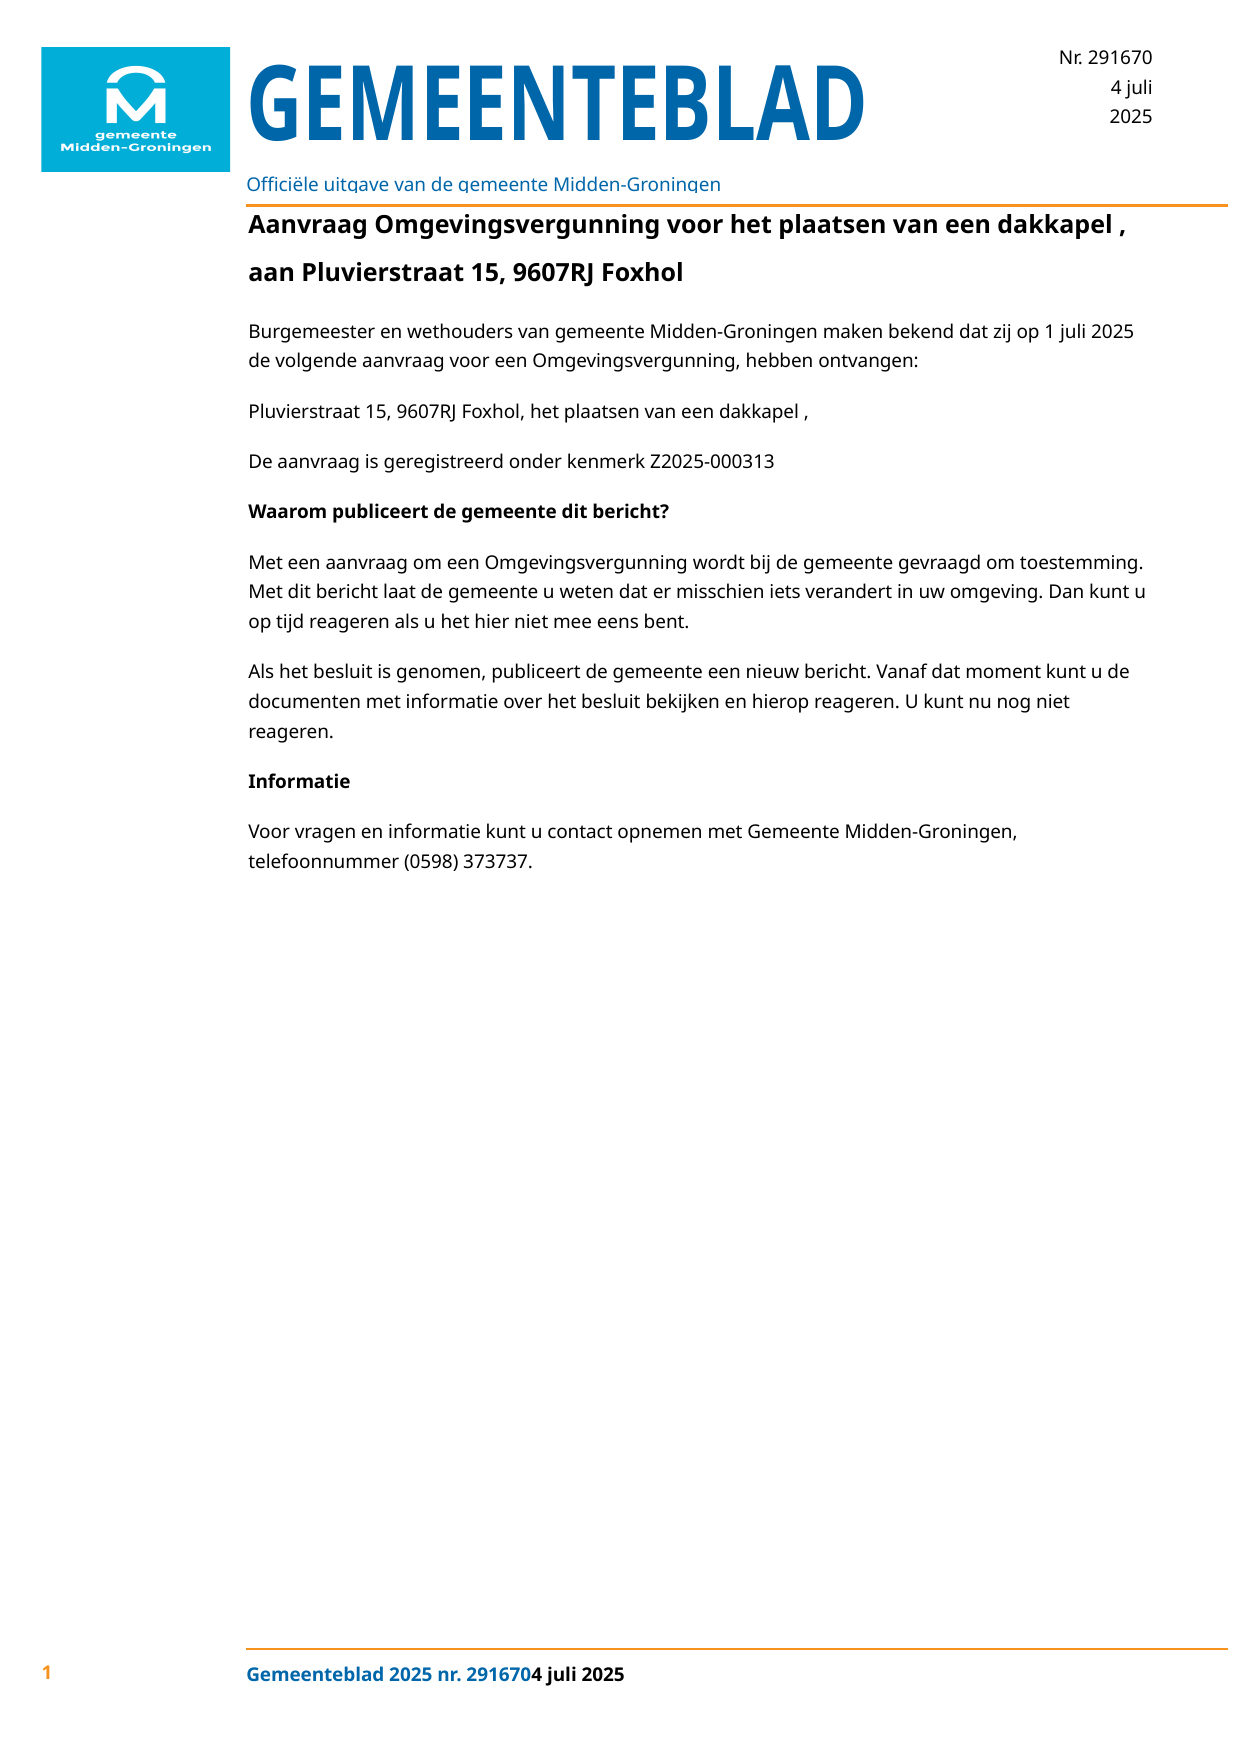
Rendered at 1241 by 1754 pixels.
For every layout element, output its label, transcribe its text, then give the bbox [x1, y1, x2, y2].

picture [108, 66, 164, 82]
text Voor vragen en informatie kunt u contact opnemen met Gemeente Midden-Groningen, telefoonnummer (0598) 373737. [248, 819, 1152, 874]
picture [184, 146, 190, 153]
text Pluvierstraat 15, 9607RJ Foxhol, het plaatsen van een dakkapel , [248, 398, 1152, 424]
text Waarom publiceert de gemeente dit bericht? [248, 499, 1152, 524]
text Met een aanvraag om een Omgevingsvergunning wordt bij de gemeente gevraagd om toestemming. Met dit bericht laat de gemeente u weten dat er misschien iets verandert in uw omgeving. Dan kunt u op tijd reageren als u het hier niet mee eens bent. [248, 549, 1152, 634]
picture [107, 89, 165, 122]
text Informatie [248, 768, 1152, 794]
text De aanvraag is geregistreerd onder kenmerk Z2025-000313 [248, 448, 1152, 474]
text Aanvraag Omgevingsvergunning voor het plaatsen van een dakkapel , aan Pluvierstraat 15, 9607RJ Foxhol [248, 207, 1152, 288]
text Burgemeester en wethouders van gemeente Midden-Groningen maken bekend dat zij op 1 juli 2025 de volgende aanvraag voor een Omgevingsvergunning, hebben ontvangen: [248, 318, 1152, 373]
text Als het besluit is genomen, publiceert de gemeente een nieuw bericht. Vanaf dat moment kunt u de documenten met informatie over het besluit bekijken en hierop reageren. U kunt nu nog niet reageren. [248, 659, 1152, 744]
